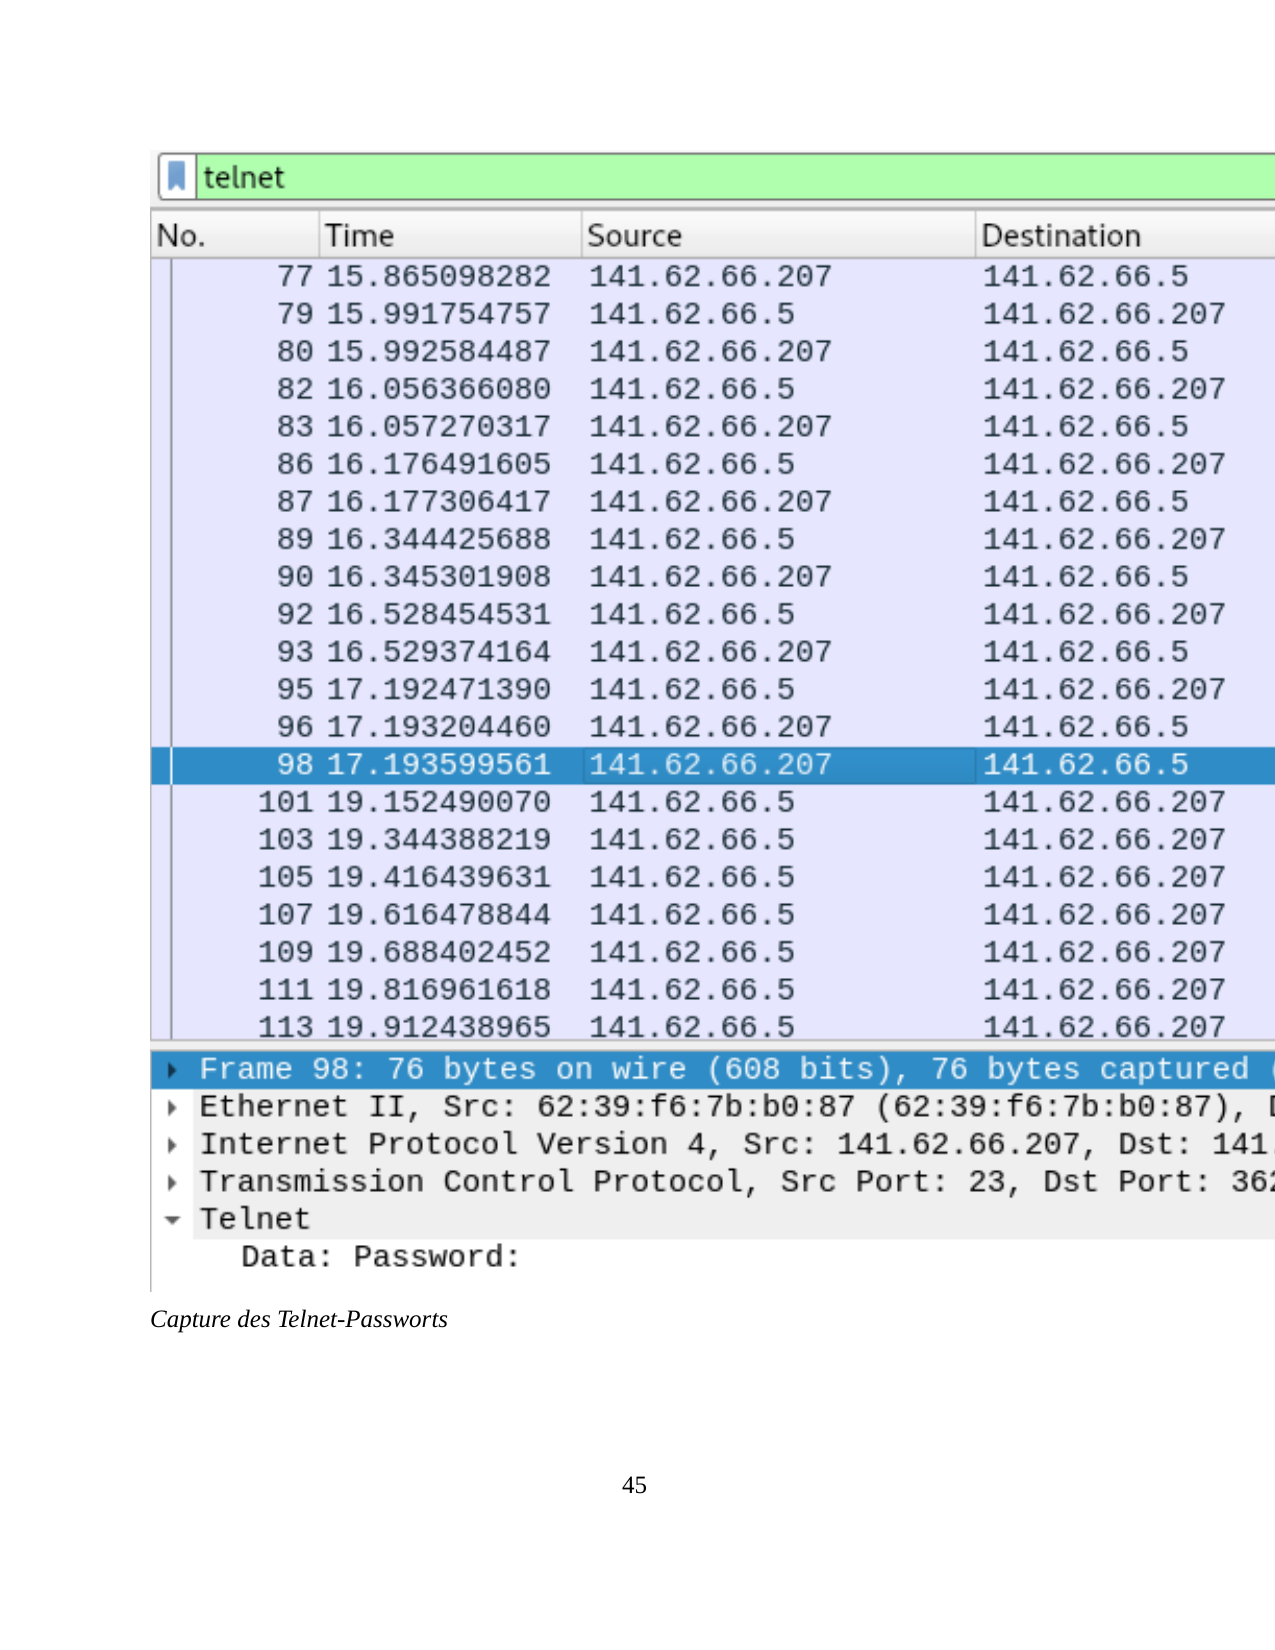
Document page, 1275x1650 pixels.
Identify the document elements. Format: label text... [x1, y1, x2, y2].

picture [150, 150, 1275, 1292]
text Capture des Telnet-Passworts [150, 1304, 1125, 1333]
